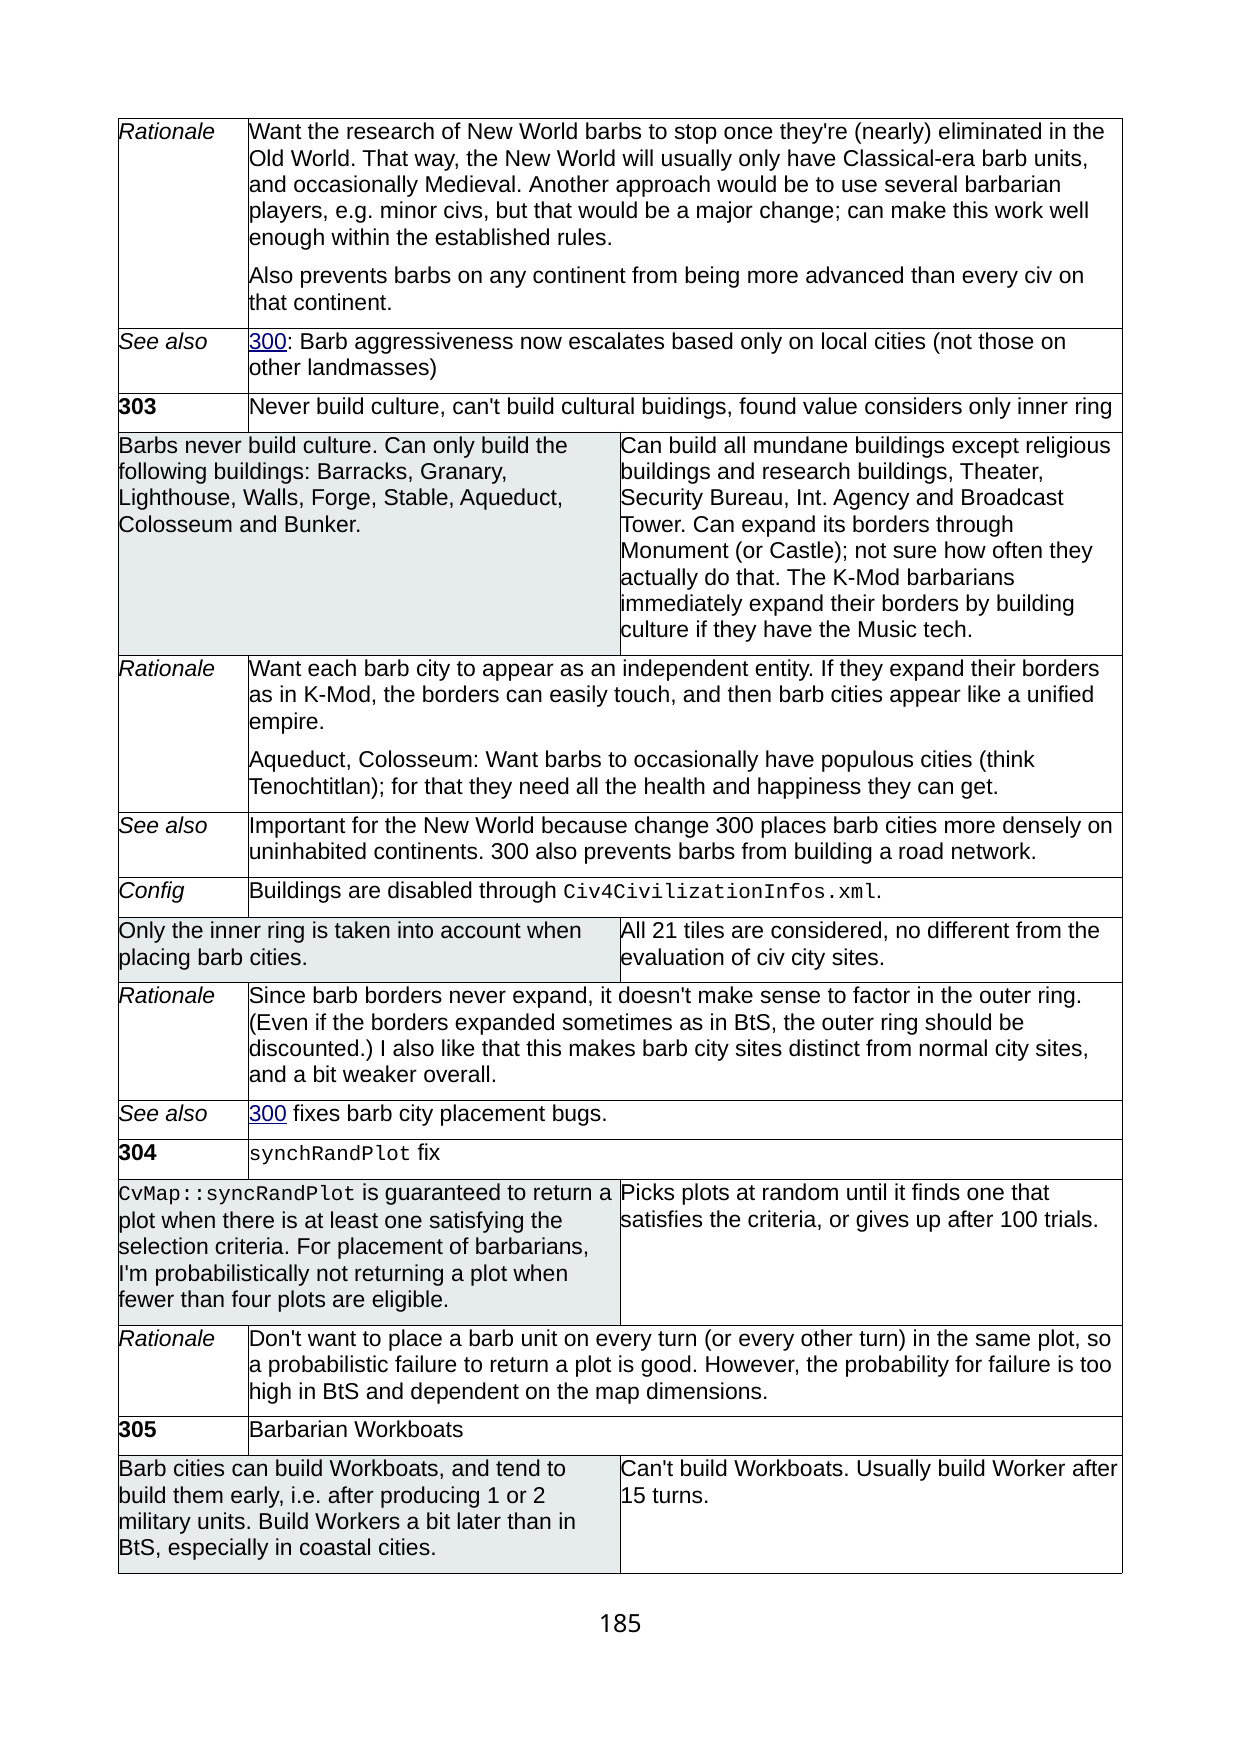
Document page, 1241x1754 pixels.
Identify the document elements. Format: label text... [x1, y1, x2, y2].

table_cell Never build culture, can't build cultural buidings, found value considers only inner ring [249, 394, 1122, 432]
table_cell Buildings are disabled through Civ4CivilizationInfos.xml. [249, 878, 1122, 917]
table_cell Since barb borders never expand, it doesn't make sense to factor in the outer ring. (Even if the borders expanded sometimes as in BtS, the outer ring should be discounted.) I also like that this makes barb city sites distinct from normal city sites, and a bit weaker overall. [249, 983, 1122, 1100]
table_cell Want each barb city to appear as an independent entity. If they expand their borders as in K-Mod, the borders can easily touch, and then barb cities appear like a unified empire. Aqueduct, Colosseum: Want barbs to occasionally have populous cities (think Tenochtitlan); for that they need all the health and happiness they can get. [249, 656, 1122, 812]
table_cell CvMap::syncRandPlot is guaranteed to return a plot when there is at least one satisfying the selection criteria. For placement of barbarians, I'm probabilistically not returning a plot when fewer than four plots are eligible. [119, 1180, 620, 1325]
table_cell Can't build Workboats. Usually build Worker after 15 turns. [621, 1456, 1122, 1573]
table_cell Rationale [119, 983, 248, 1100]
table_cell synchRandPlot fix [249, 1140, 1122, 1179]
table_cell 300: Barb aggressiveness now escalates based only on local cities (not those on other landmasses) [249, 329, 1122, 393]
table_cell 300 fixes barb city placement bugs. [249, 1101, 1122, 1139]
table_cell See also [119, 329, 248, 393]
table_cell Rationale [119, 119, 248, 327]
table_cell Picks plots at random until it finds one that satisfies the criteria, or gives up after 100 trials. [621, 1180, 1122, 1325]
table_cell 304 [119, 1140, 248, 1179]
table_cell Rationale [119, 656, 248, 812]
table_cell Can build all mundane buildings except religious buildings and research buildings, Theater, Security Bureau, Int. Agency and Broadcast Tower. Can expand its borders through Monument (or Castle); not sure how often they actually do that. The K-Mod barbarians immediately expand their borders by building culture if they have the Music tech. [621, 433, 1122, 655]
table_cell Rationale [119, 1326, 248, 1416]
table_cell Don't want to place a barb unit on every turn (or every other turn) in the same plot, so a probabilistic failure to return a plot is good. However, the probability for failure is too high in BtS and dependent on the map dimensions. [249, 1326, 1122, 1416]
table_cell Barbarian Workboats [249, 1417, 1122, 1455]
table_cell See also [119, 1101, 248, 1139]
table_cell See also [119, 813, 248, 877]
table_cell Barb cities can build Workboats, and tend to build them early, i.e. after producing 1 or 2 military units. Build Workers a bit later than in BtS, especially in coastal cities. [119, 1456, 620, 1573]
table_cell 305 [119, 1417, 248, 1455]
table_cell Config [119, 878, 248, 917]
table_cell Only the inner ring is taken into account when placing barb cities. [119, 918, 620, 982]
table_cell All 21 tiles are considered, no different from the evaluation of civ city sites. [621, 918, 1122, 982]
table_cell Important for the New World because change 300 places barb cities more densely on uninhabited continents. 300 also prevents barbs from building a road network. [249, 813, 1122, 877]
table_cell Want the research of New World barbs to stop once they're (nearly) eliminated in the Old World. That way, the New World will usually only have Classical-era barb units, and occasionally Medieval. Another approach would be to use several barbarian players, e.g. minor civs, but that would be a major change; can make this work well enough within the established rules. Also prevents barbs on any continent from being more advanced than every civ on that continent. [249, 119, 1122, 327]
table_cell Barbs never build culture. Can only build the following buildings: Barracks, Granary, Lighthouse, Walls, Forge, Stable, Aqueduct, Colosseum and Bunker. [119, 433, 620, 655]
table_cell 303 [119, 394, 248, 432]
